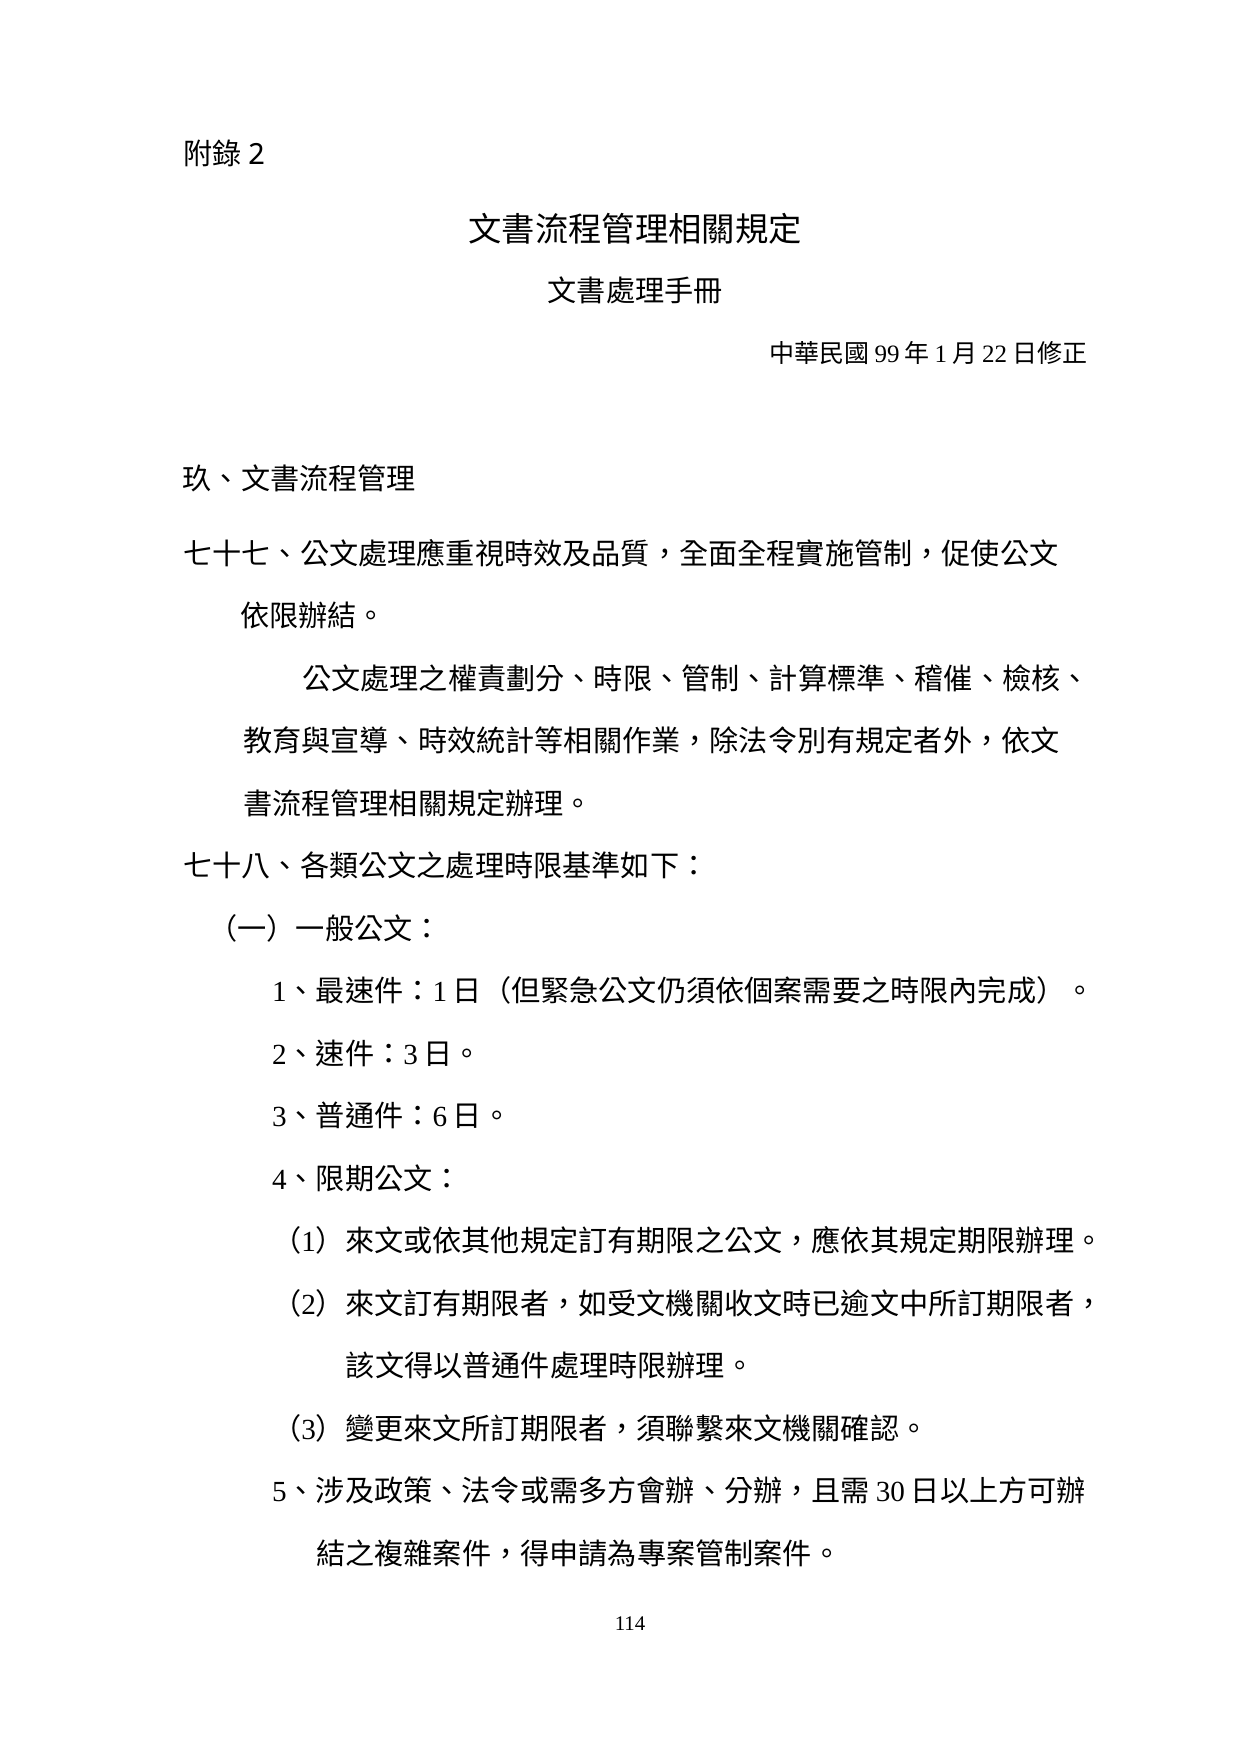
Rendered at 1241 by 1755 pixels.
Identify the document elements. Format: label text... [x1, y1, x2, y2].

text 5、涉及政策、法令或需多方會辦、分辦，且需30日以上方可辦結之複雜案件，得申請為專案管制案件。 [272, 1447, 1087, 1572]
text 附錄2 [183, 110, 1087, 172]
text （一）一般公文： [208, 885, 1087, 947]
text 七十七、公文處理應重視時效及品質，全面全程實施管制，促使公文依限辦結。 [183, 510, 1087, 635]
text 3、普通件：6日。 [267, 1072, 1087, 1135]
text 4、限期公文： [267, 1135, 1087, 1197]
text （1）來文或依其他規定訂有期限之公文，應依其規定期限辦理。 [272, 1197, 1087, 1260]
text 玖、文書流程管理 [182, 435, 1087, 497]
text 公文處理之權責劃分、時限、管制、計算標準、稽催、檢核、教育與宣導、時效統計等相關作業，除法令別有規定者外，依文書流程管理相關規定辦理。 [243, 635, 1087, 822]
text 文書處理手冊 [183, 247, 1087, 310]
text 七十八、各類公文之處理時限基準如下： [183, 822, 1087, 885]
text （2）來文訂有期限者，如受文機關收文時已逾文中所訂期限者，該文得以普通件處理時限辦理。 [272, 1260, 1087, 1385]
text 文書流程管理相關規定 [183, 185, 1087, 247]
text 2、速件：3日。 [267, 1010, 1087, 1072]
text 1、最速件：1日（但緊急公文仍須依個案需要之時限內完成）。 [267, 947, 1087, 1010]
text 中華民國99年1月22日修正 [183, 310, 1087, 372]
text （3）變更來文所訂期限者，須聯繫來文機關確認。 [272, 1385, 1087, 1447]
